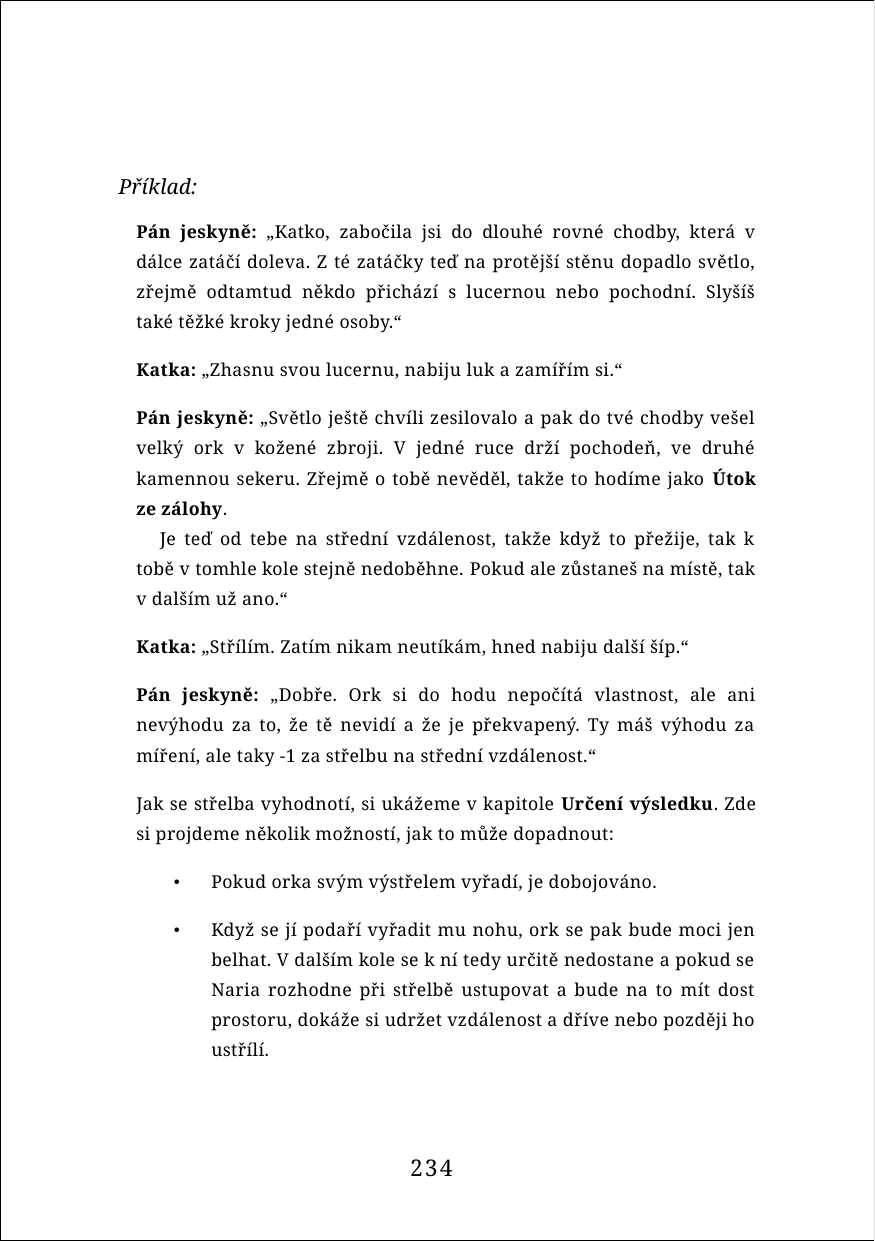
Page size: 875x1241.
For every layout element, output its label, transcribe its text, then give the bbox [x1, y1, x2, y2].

text Pán jeskyně: „Dobře. Ork si do hodu nepočítá vlastnost, ale ani nevýhodu za to, že tě nevidí a že je překvapený. Ty máš výhodu za míření, ale taky -1 za střelbu na střední vzdálenost.“ [136, 683, 756, 767]
text Příklad: [118, 172, 756, 200]
text Jak se střelba vyhodnotí, si ukážeme v kapitole Určení výsledku. Zde si projdeme několik možností, jak to může dopadnout: [136, 791, 756, 845]
text Katka: „Zhasnu svou lucernu, nabiju luk a zamířím si.“ [136, 358, 756, 382]
list Pokud orka svým výstřelem vyřadí, je dobojováno. [173, 869, 756, 893]
text Pán jeskyně: „Světlo ještě chvíli zesilovalo a pak do tvé chodby vešel velký ork v kožené zbroji. V jedné ruce drží pochodeň, ve druhé kamennou sekeru. Zřejmě o tobě nevěděl, takže to hodíme jako Útok ze zálohy. Je teď od tebe na střední vzdálenost, takže když to přežije, tak k tobě v tomhle kole stejně nedoběhne. Pokud ale zůstaneš na místě, tak v dalším už ano.“ [136, 406, 756, 611]
text Pán jeskyně: „Katko, zabočila jsi do dlouhé rovné chodby, která v dálce zatáčí doleva. Z té zatáčky teď na protější stěnu dopadlo světlo, zřejmě odtamtud někdo přichází s lucernou nebo pochodní. Slyšíš také těžké kroky jedné osoby.“ [136, 219, 756, 334]
text Katka: „Střílím. Zatím nikam neutíkám, hned nabiju další šíp.“ [136, 635, 756, 659]
list Když se jí podaří vyřadit mu nohu, ork se pak bude moci jen belhat. V dalším kole se k ní tedy určitě nedostane a pokud se Naria rozhodne při střelbě ustupovat a bude na to mít dost prostoru, dokáže si udržet vzdálenost a dříve nebo později ho ustřílí. [173, 917, 756, 1062]
